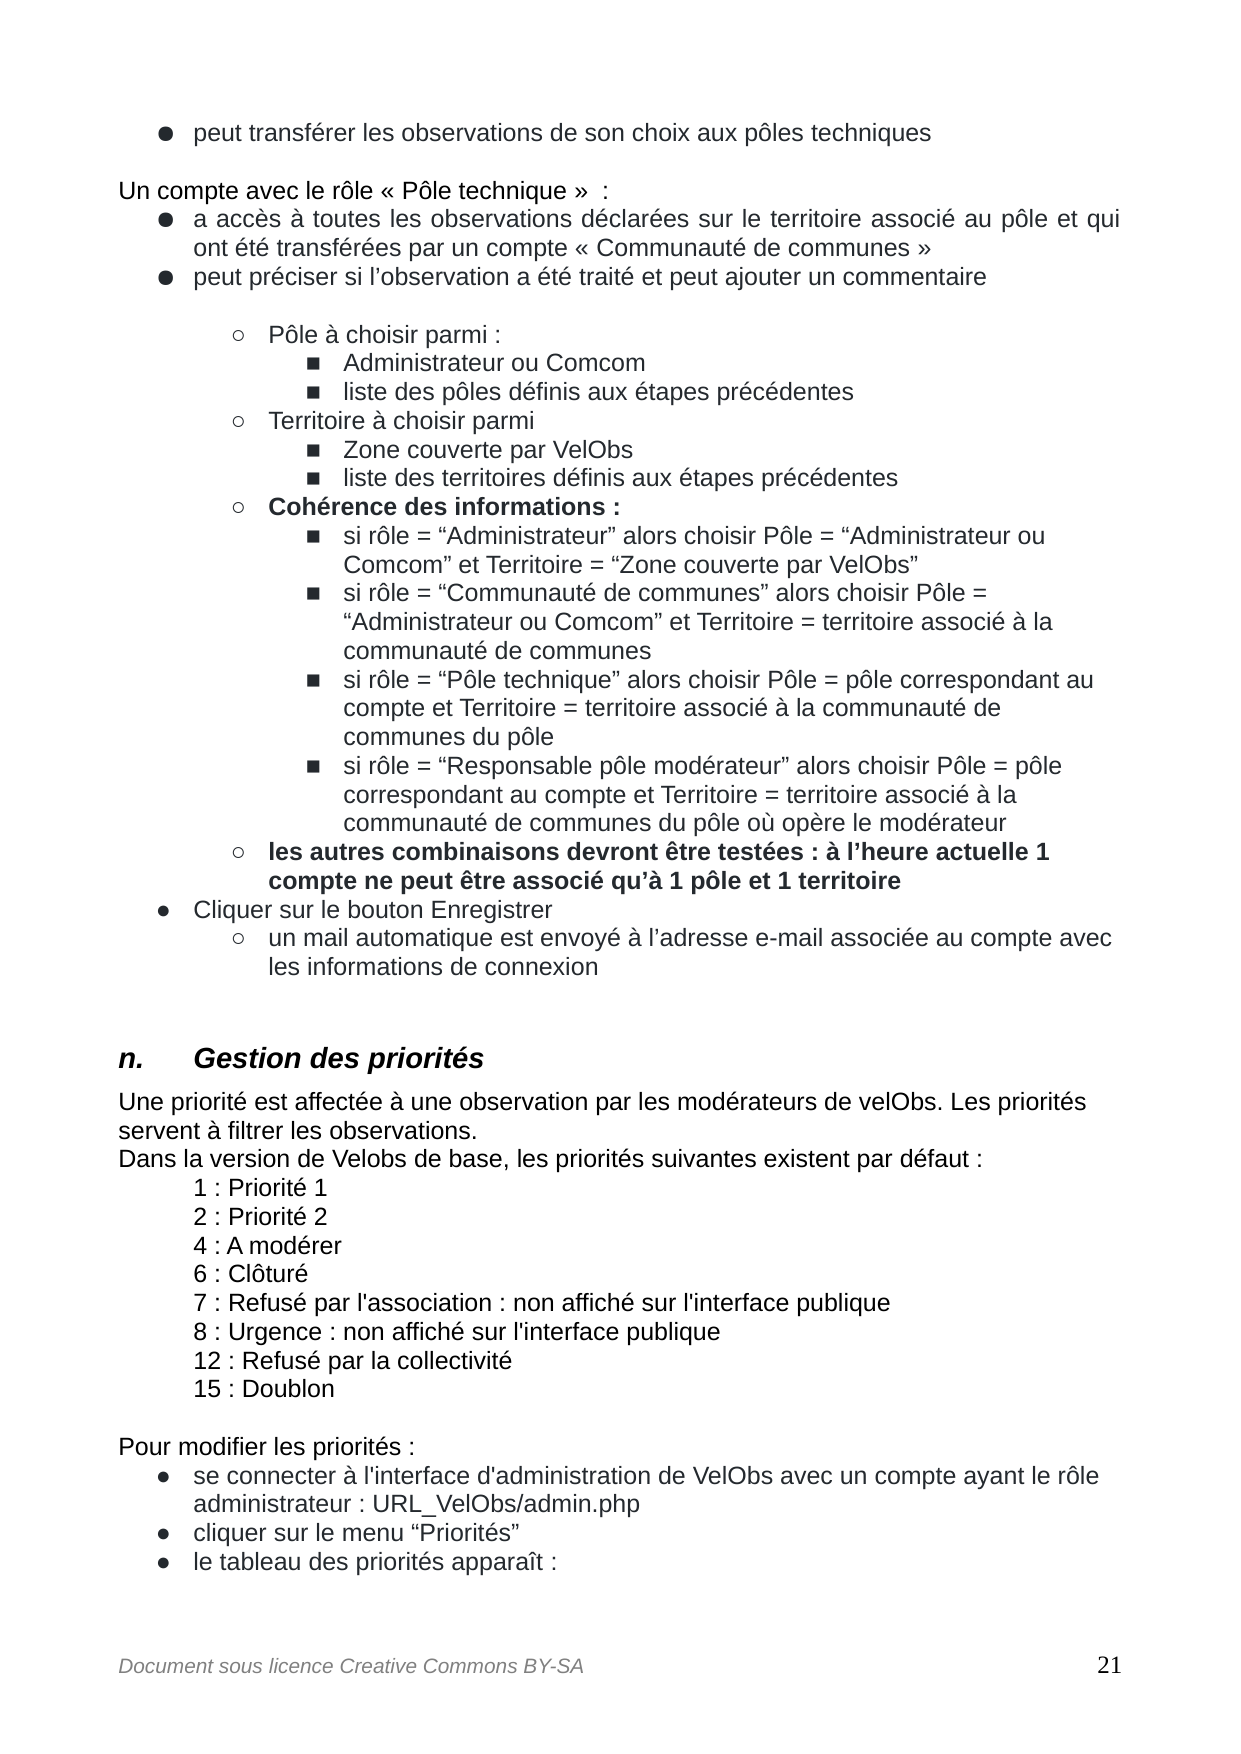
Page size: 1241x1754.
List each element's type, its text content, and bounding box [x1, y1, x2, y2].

list si rôle = “Administrateur” alors choisir Pôle = “Administrateur ou Comcom” et Territoire = “Zone couverte par VelObs” [306, 521, 1122, 578]
list peut transférer les observations de son choix aux pôles techniques [156, 118, 1122, 147]
list si rôle = “Responsable pôle modérateur” alors choisir Pôle = pôle correspondant au compte et Territoire = territoire associé à la communauté de communes du pôle où opère le modérateur [306, 751, 1122, 837]
list les autres combinaisons devront être testées : à l’heure actuelle 1 compte ne peut être associé qu’à 1 pôle et 1 territoire [231, 837, 1122, 895]
text Pour modifier les priorités : [118, 1432, 1122, 1461]
subtitle Gestion des priorités [118, 1041, 1122, 1074]
list si rôle = “Communauté de communes” alors choisir Pôle = “Administrateur ou Comcom” et Territoire = territoire associé à la communauté de communes [306, 578, 1122, 665]
list Pôle à choisir parmi : [231, 320, 1122, 348]
list Zone couverte par VelObs [306, 435, 1122, 463]
list si rôle = “Pôle technique” alors choisir Pôle = pôle correspondant au compte et Territoire = territoire associé à la communauté de communes du pôle [306, 665, 1122, 751]
list Administrateur ou Comcom [306, 348, 1122, 377]
list peut préciser si l’observation a été traité et peut ajouter un commentaire [156, 262, 1122, 291]
list Territoire à choisir parmi [231, 406, 1122, 435]
list se connecter à l'interface d'administration de VelObs avec un compte ayant le rôle administrateur : URL_VelObs/admin.php [156, 1461, 1122, 1518]
list un mail automatique est envoyé à l’adresse e-mail associée au compte avec les informations de connexion [231, 923, 1122, 981]
list cliquer sur le menu “Priorités” [156, 1518, 1122, 1547]
list liste des territoires définis aux étapes précédentes [306, 463, 1122, 492]
list Cliquer sur le bouton Enregistrer [156, 895, 1122, 923]
text Un compte avec le rôle « Pôle technique » : [118, 176, 1122, 204]
list liste des pôles définis aux étapes précédentes [306, 377, 1122, 406]
text 1 : Priorité 1 2 : Priorité 2 4 : A modérer 6 : Clôturé 7 : Refusé par l'association : non affiché sur l'interface publique 8 : Urgence : non affiché sur l'interface publique 12 : Refusé par la collectivité 15 : Doublon [193, 1173, 1122, 1403]
text Une priorité est affectée à une observation par les modérateurs de velObs. Les priorités servent à filtrer les observations. [118, 1087, 1122, 1144]
list a accès à toutes les observations déclarées sur le territoire associé au pôle et qui ont été transférées par un compte « Communauté de communes » [156, 204, 1122, 262]
list Cohérence des informations : [231, 492, 1122, 521]
text Dans la version de Velobs de base, les priorités suivantes existent par défaut : [118, 1144, 1122, 1173]
list le tableau des priorités apparaît : [156, 1547, 1122, 1576]
